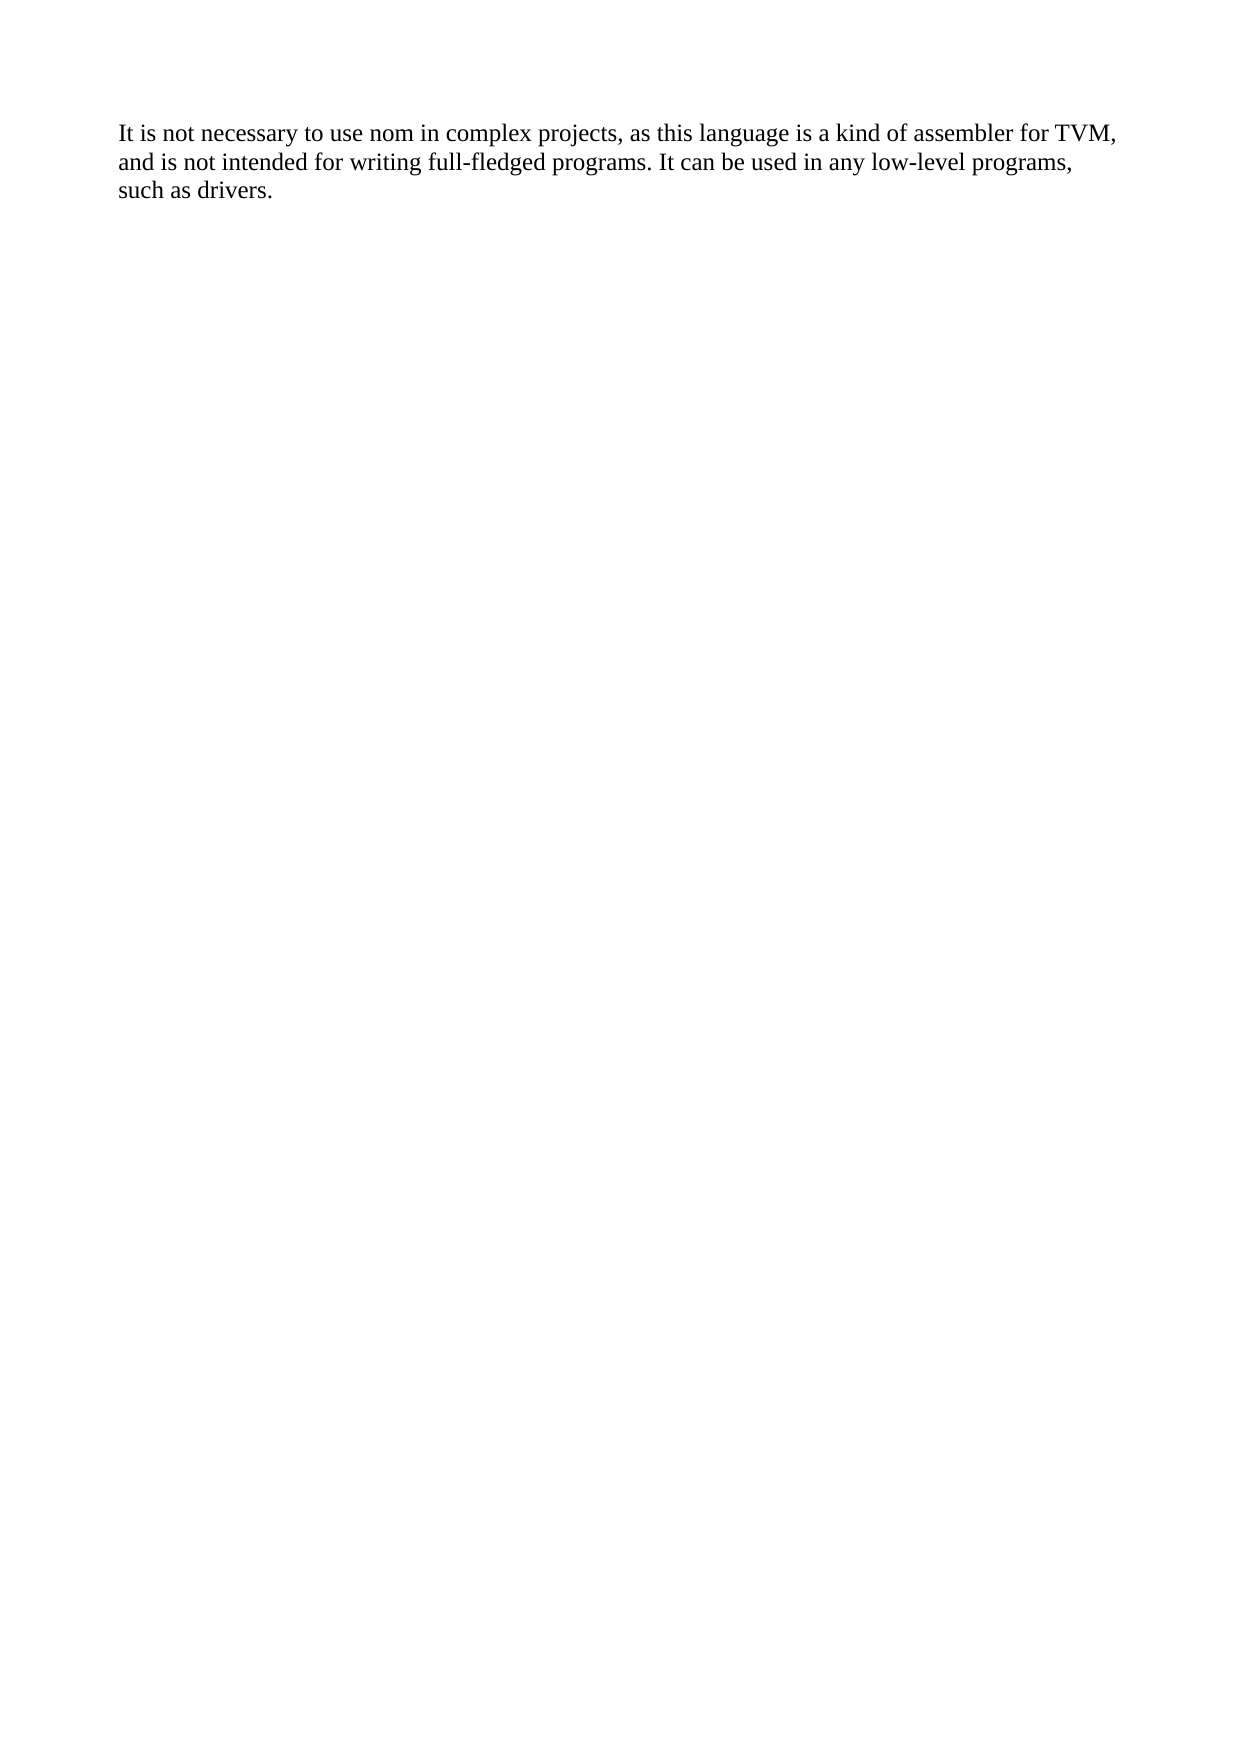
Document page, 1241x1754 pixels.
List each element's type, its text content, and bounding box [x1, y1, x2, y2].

text It is not necessary to use nom in complex projects, as this language is a kind of assembler for TVM, and is not intended for writing full-fledged programs. It can be used in any low-level programs, such as drivers. [118, 118, 1122, 204]
